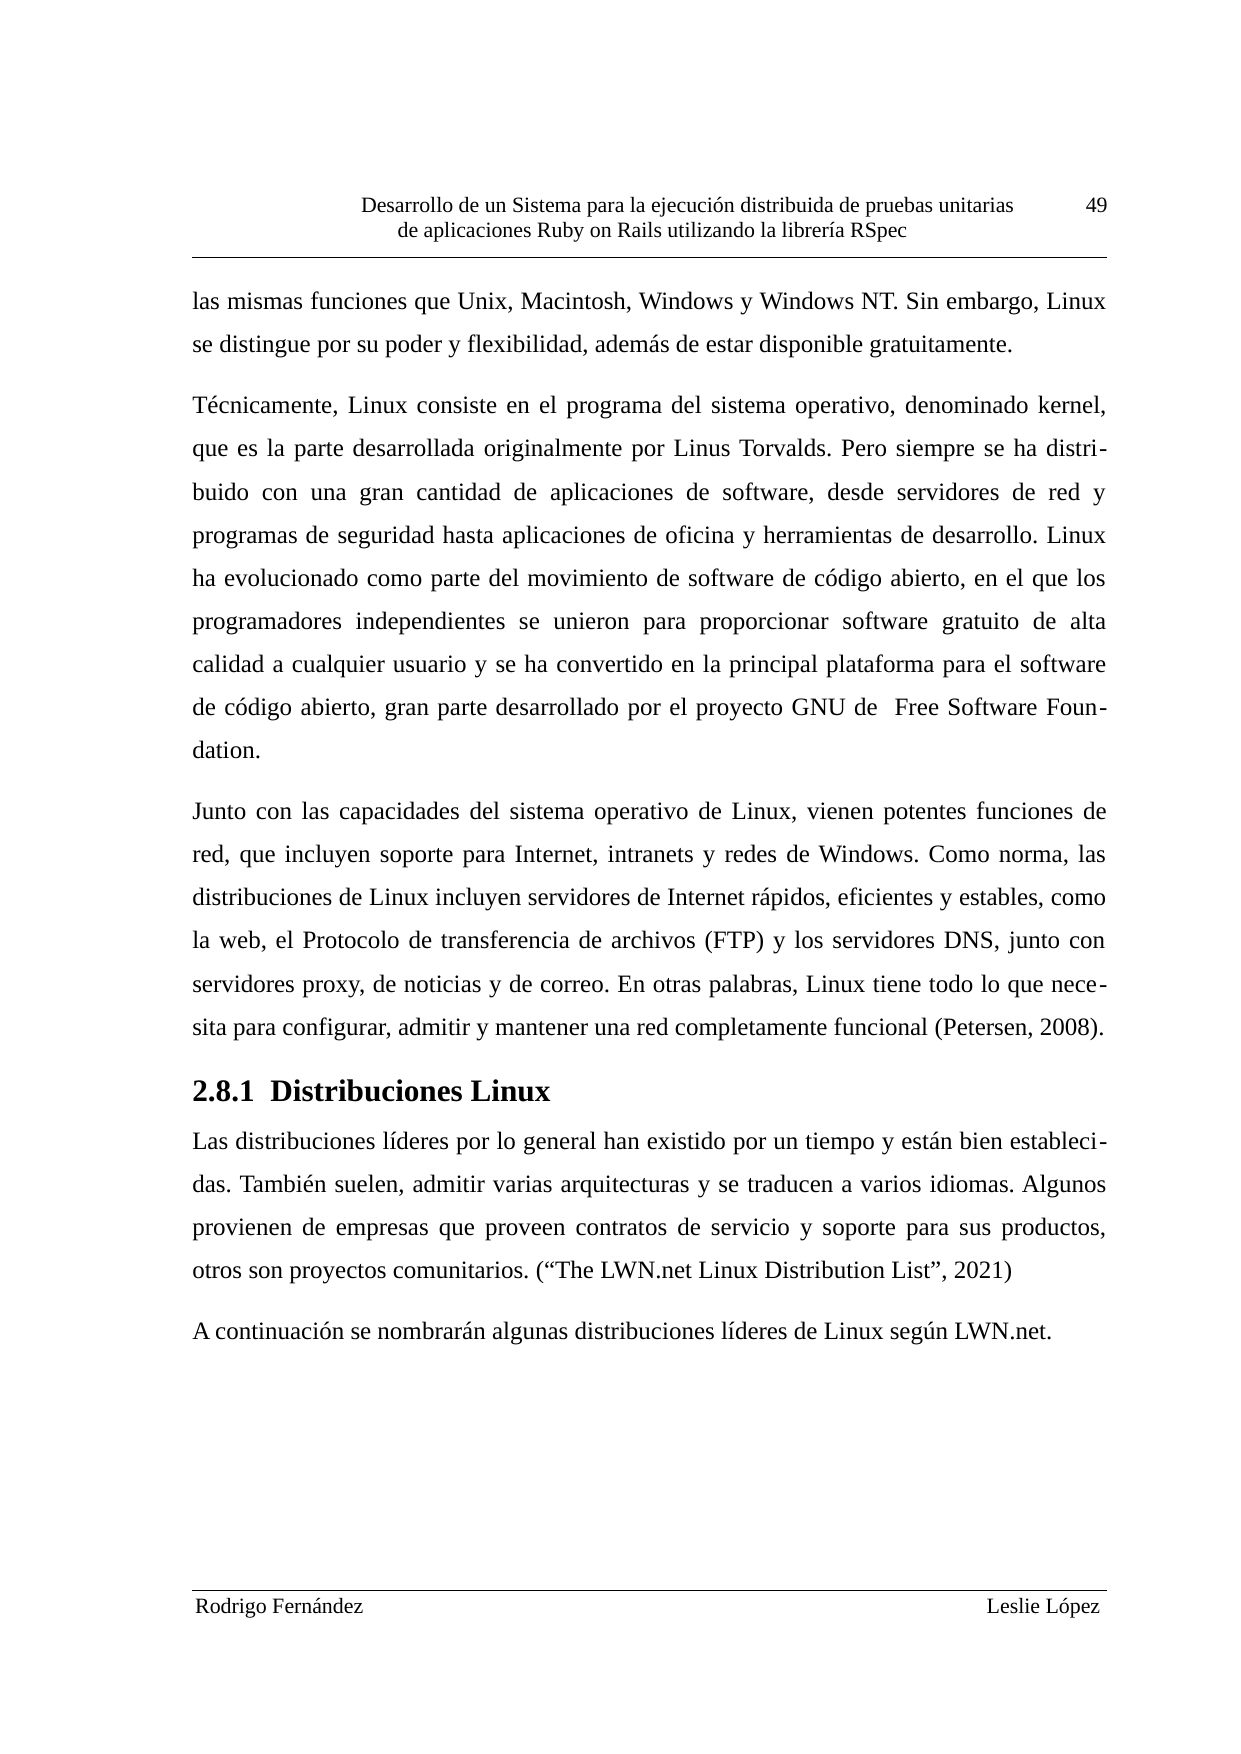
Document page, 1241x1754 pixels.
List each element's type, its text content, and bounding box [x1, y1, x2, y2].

text Las distribuciones líderes por lo general han existido por un tiempo y están bien estableci­das. También suelen, admitir varias arquitecturas y se traducen a varios idiomas. Algunos provienen de empresas que proveen contratos de servicio y soporte para sus productos, otros son proyectos comunitarios. (“The LWN.net Linux Distribution List”, 2021)⁠ [192, 1126, 1107, 1284]
text Junto con las capacidades del sistema operativo de Linux, vienen potentes funciones de red, que incluyen soporte para Internet, intranets y redes de Windows. Como norma, las distribuciones de Linux incluyen servidores de Internet rápidos, eficientes y estables, como la web, el Protocolo de transferencia de archivos (FTP) y los servidores DNS, junto con servidores proxy, de noticias y de correo. En otras palabras, Linux tiene todo lo que nece­sita para configurar, admitir y mantener una red completamente funcional (Petersen, 2008).⁠⁠ [192, 796, 1107, 1041]
text las mismas funciones que Unix, Macintosh, Windows y Windows NT. Sin embargo, Linux se distingue por su poder y flexibilidad, además de estar disponible gratuitamente. [192, 286, 1107, 358]
text A continuación se nombrarán algunas distribuciones líderes de Linux según LWN.net. [192, 1316, 1107, 1345]
text Técnicamente, Linux consiste en el programa del sistema operativo, denominado kernel, que es la parte desarrollada originalmente por Linus Torvalds. Pero siempre se ha distri­buido con una gran cantidad de aplicaciones de software, desde servidores de red y programas de seguridad hasta aplicaciones de oficina y herramientas de desarrollo. Linux ha evolucionado como parte del movimiento de software de código abierto, en el que los programadores independientes se unieron para proporcionar software gratuito de alta calidad a cualquier usuario y se ha convertido en la principal plataforma para el software de código abierto, gran parte desarrollado por el proyecto GNU de Free Software Foun­dation. [192, 390, 1107, 764]
subtitle Distribuciones Linux [192, 1073, 1107, 1108]
